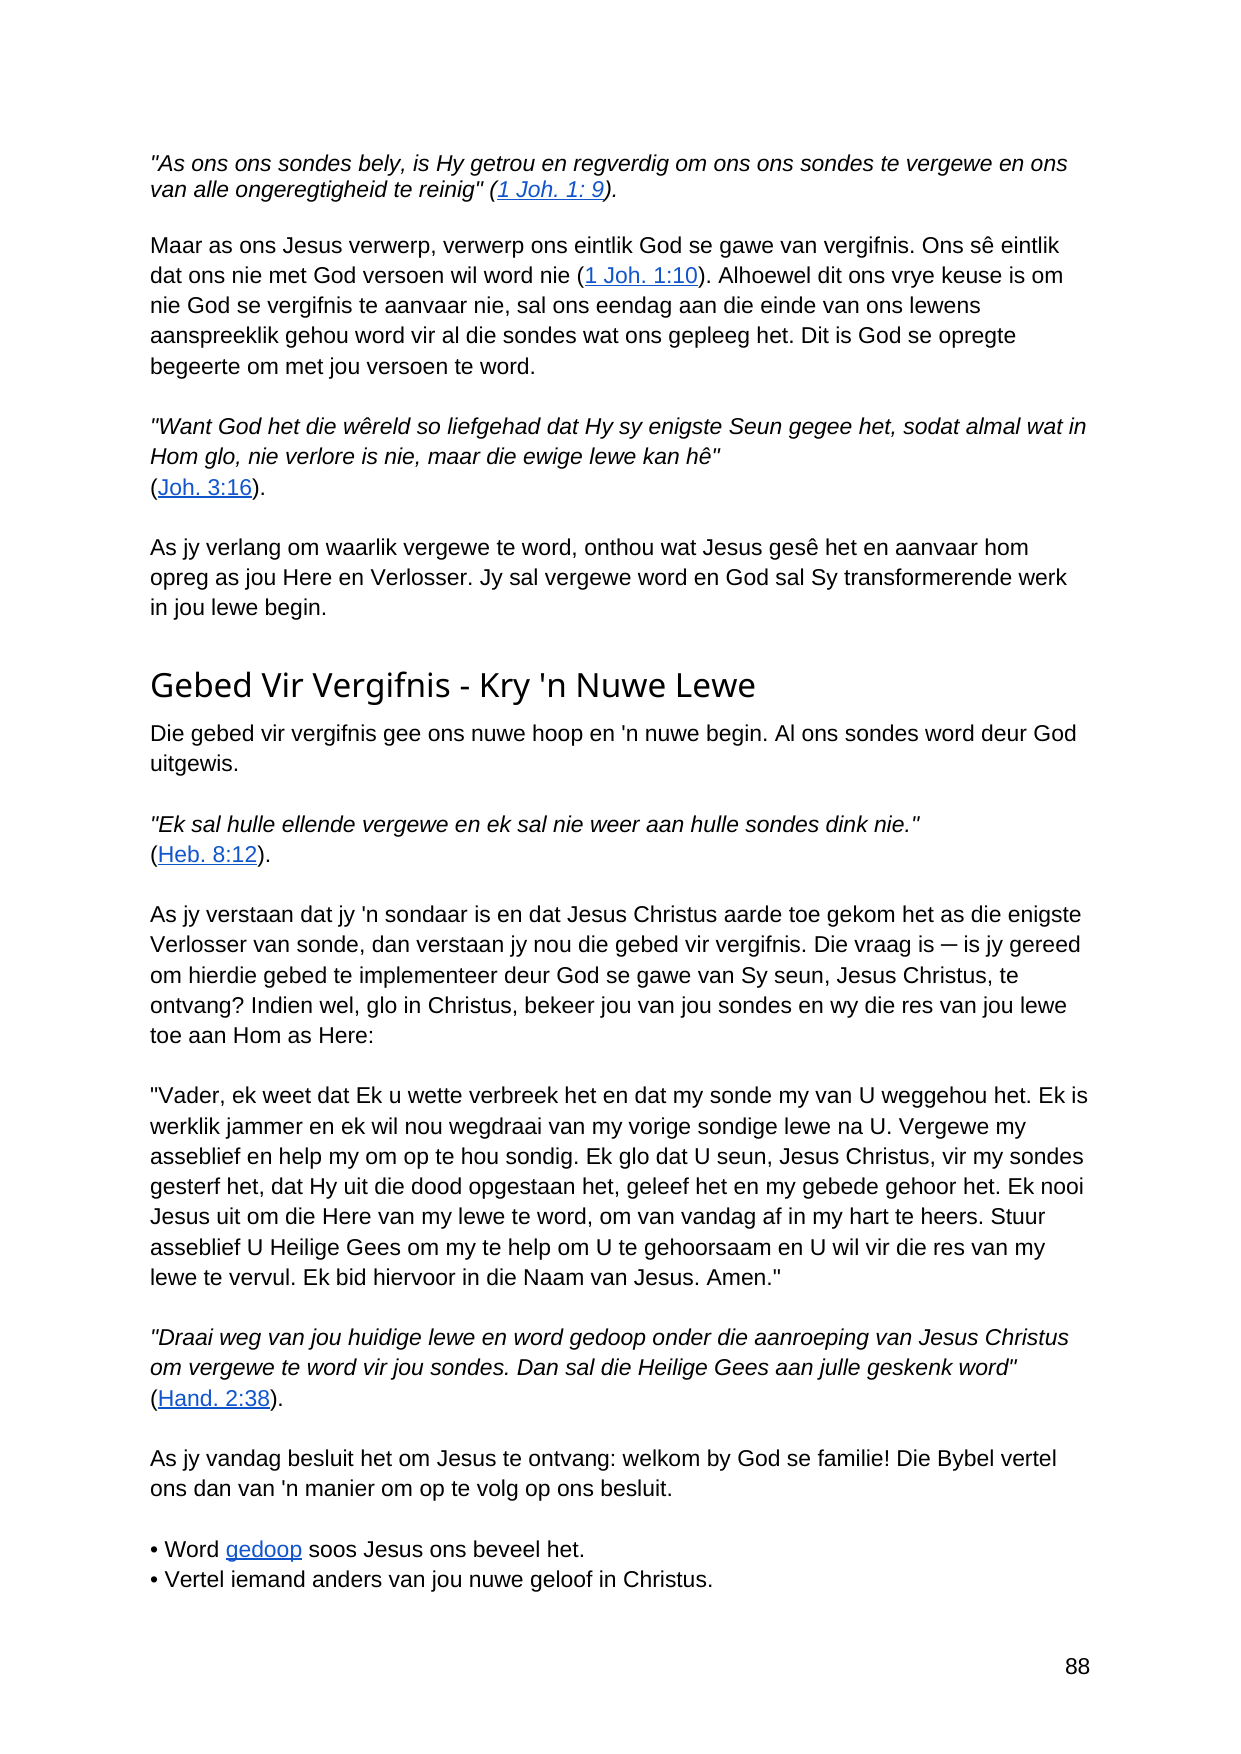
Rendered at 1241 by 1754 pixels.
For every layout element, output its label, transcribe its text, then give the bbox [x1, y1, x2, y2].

text (Joh. 3:16). [150, 473, 1090, 500]
subtitle Gebed Vir Vergifnis - Kry 'n Nuwe Lewe [150, 662, 1090, 707]
text As jy vandag besluit het om Jesus te ontvang: welkom by God se familie! Die Bybel vertel ons dan van 'n manier om op te volg op ons besluit. [150, 1445, 1090, 1502]
text Maar as ons Jesus verwerp, verwerp ons eintlik God se gawe van vergifnis. Ons sê eintlik dat ons nie met God versoen wil word nie (1 Joh. 1:10). Alhoewel dit ons vrye keuse is om nie God se vergifnis te aanvaar nie, sal ons eendag aan die einde van ons lewens aanspreeklik gehou word vir al die sondes wat ons gepleeg het. Dit is God se opregte begeerte om met jou versoen te word. [150, 232, 1090, 379]
text (Hand. 2:38). [150, 1384, 1090, 1411]
text "Vader, ek weet dat Ek u wette verbreek het en dat my sonde my van U weggehou het. Ek is werklik jammer en ek wil nou wegdraai van my vorige sondige lewe na U. Vergewe my asseblief en help my om op te hou sondig. Ek glo dat U seun, Jesus Christus, vir my sondes gesterf het, dat Hy uit die dood opgestaan het, geleef het en my gebede gehoor het. Ek nooi Jesus uit om die Here van my lewe te word, om van vandag af in my hart te heers. Stuur asseblief U Heilige Gees om my te help om U te gehoorsaam en U wil vir die res van my lewe te vervul. Ek bid hiervoor in die Naam van Jesus. Amen." [150, 1082, 1090, 1290]
text • Vertel iemand anders van jou nuwe geloof in Christus. [150, 1566, 1090, 1592]
text "Ek sal hulle ellende vergewe en ek sal nie weer aan hulle sondes dink nie." [150, 811, 1090, 837]
text "As ons ons sondes bely, is Hy getrou en regverdig om ons ons sondes te vergewe en ons van alle ongeregtigheid te reinig" (1 Joh. 1: 9). [150, 150, 1090, 203]
text Die gebed vir vergifnis gee ons nuwe hoop en 'n nuwe begin. Al ons sondes word deur God uitgewis. [150, 720, 1090, 777]
text • Word gedoop soos Jesus ons beveel het. [150, 1536, 1090, 1562]
text "Draai weg van jou huidige lewe en word gedoop onder die aanroeping van Jesus Christus om vergewe te word vir jou sondes. Dan sal die Heilige Gees aan julle geskenk word" [150, 1324, 1090, 1381]
text As jy verlang om waarlik vergewe te word, onthou wat Jesus gesê het en aanvaar hom opreg as jou Here en Verlosser. Jy sal vergewe word en God sal Sy transformerende werk in jou lewe begin. [150, 534, 1090, 621]
text As jy verstaan dat jy 'n sondaar is en dat Jesus Christus aarde toe gekom het as die enigste Verlosser van sonde, dan verstaan jy nou die gebed vir vergifnis. Die vraag is ─ is jy gereed om hierdie gebed te implementeer deur God se gawe van Sy seun, Jesus Christus, te ontvang? Indien wel, glo in Christus, bekeer jou van jou sondes en wy die res van jou lewe toe aan Hom as Here: [150, 901, 1090, 1048]
text (Heb. 8:12). [150, 841, 1090, 867]
text "Want God het die wêreld so liefgehad dat Hy sy enigste Seun gegee het, sodat almal wat in Hom glo, nie verlore is nie, maar die ewige lewe kan hê" [150, 413, 1090, 470]
